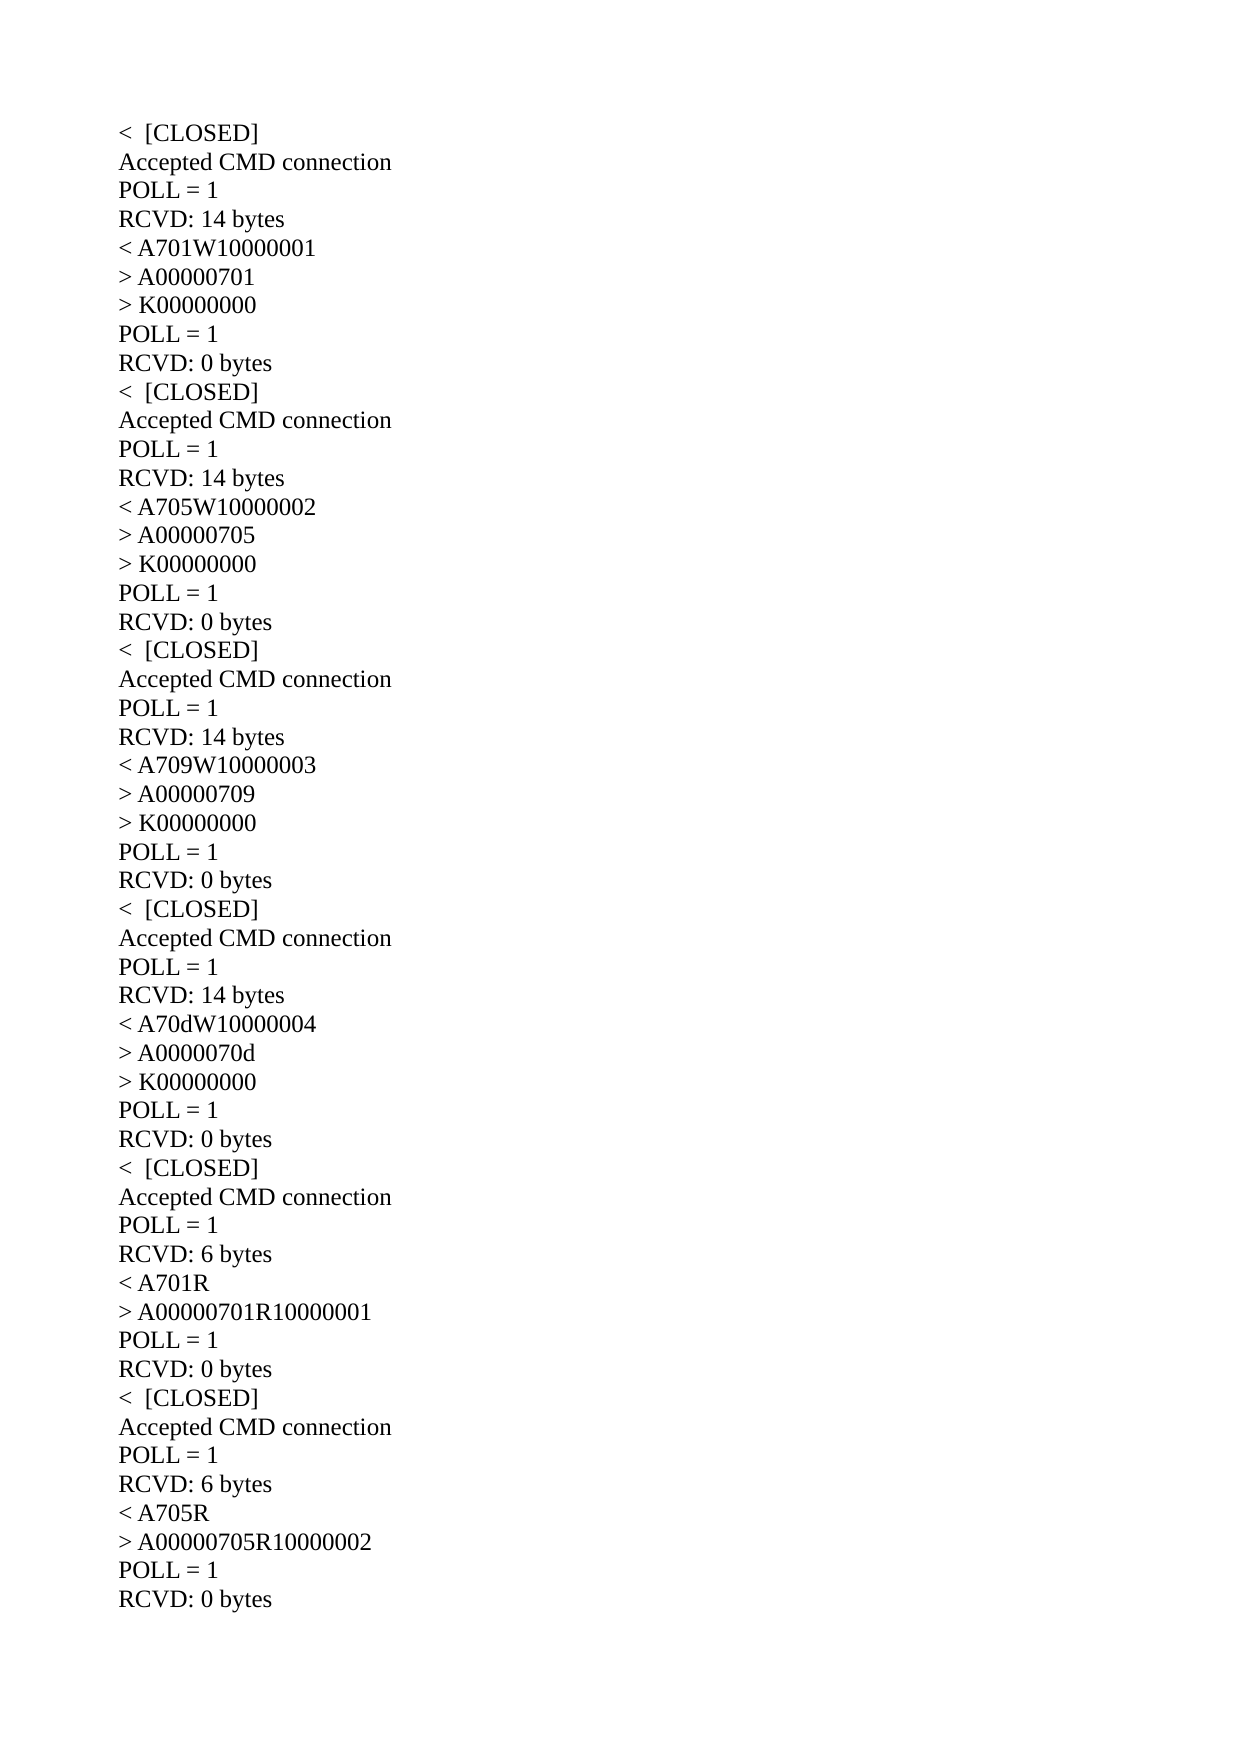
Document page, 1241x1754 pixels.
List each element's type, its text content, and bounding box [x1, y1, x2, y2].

text RCVD: 0 bytes [118, 607, 1122, 636]
text RCVD: 14 bytes [118, 981, 1122, 1009]
text > K00000000 [118, 1067, 1122, 1096]
text RCVD: 14 bytes [118, 722, 1122, 751]
text < [CLOSED] [118, 118, 1122, 147]
text POLL = 1 [118, 1556, 1122, 1584]
text POLL = 1 [118, 434, 1122, 463]
text POLL = 1 [118, 1326, 1122, 1354]
text < [CLOSED] [118, 377, 1122, 406]
text POLL = 1 [118, 693, 1122, 722]
text < A705R [118, 1498, 1122, 1527]
text > A00000705R10000002 [118, 1527, 1122, 1556]
text RCVD: 0 bytes [118, 866, 1122, 894]
text < [CLOSED] [118, 636, 1122, 664]
text < A709W10000003 [118, 751, 1122, 779]
text POLL = 1 [118, 952, 1122, 981]
text < A701R [118, 1268, 1122, 1297]
text RCVD: 6 bytes [118, 1469, 1122, 1498]
text > K00000000 [118, 808, 1122, 837]
text RCVD: 0 bytes [118, 348, 1122, 377]
text < A701W10000001 [118, 233, 1122, 262]
text Accepted CMD connection [118, 1412, 1122, 1441]
text < A705W10000002 [118, 492, 1122, 521]
text RCVD: 0 bytes [118, 1584, 1122, 1613]
text Accepted CMD connection [118, 406, 1122, 434]
text POLL = 1 [118, 319, 1122, 348]
text Accepted CMD connection [118, 147, 1122, 176]
text POLL = 1 [118, 1211, 1122, 1239]
text > A00000701 [118, 262, 1122, 291]
text > A00000705 [118, 521, 1122, 549]
text POLL = 1 [118, 176, 1122, 204]
text POLL = 1 [118, 1096, 1122, 1124]
text < [CLOSED] [118, 1153, 1122, 1182]
text < [CLOSED] [118, 1383, 1122, 1412]
text RCVD: 0 bytes [118, 1124, 1122, 1153]
text Accepted CMD connection [118, 1182, 1122, 1211]
text POLL = 1 [118, 1441, 1122, 1469]
text POLL = 1 [118, 578, 1122, 607]
text Accepted CMD connection [118, 923, 1122, 952]
text > A0000070d [118, 1038, 1122, 1067]
text > A00000709 [118, 779, 1122, 808]
text RCVD: 14 bytes [118, 463, 1122, 492]
text RCVD: 6 bytes [118, 1239, 1122, 1268]
text < [CLOSED] [118, 894, 1122, 923]
text RCVD: 14 bytes [118, 204, 1122, 233]
text > K00000000 [118, 549, 1122, 578]
text RCVD: 0 bytes [118, 1354, 1122, 1383]
text < A70dW10000004 [118, 1009, 1122, 1038]
text Accepted CMD connection [118, 664, 1122, 693]
text POLL = 1 [118, 837, 1122, 866]
text > A00000701R10000001 [118, 1297, 1122, 1326]
text > K00000000 [118, 291, 1122, 319]
